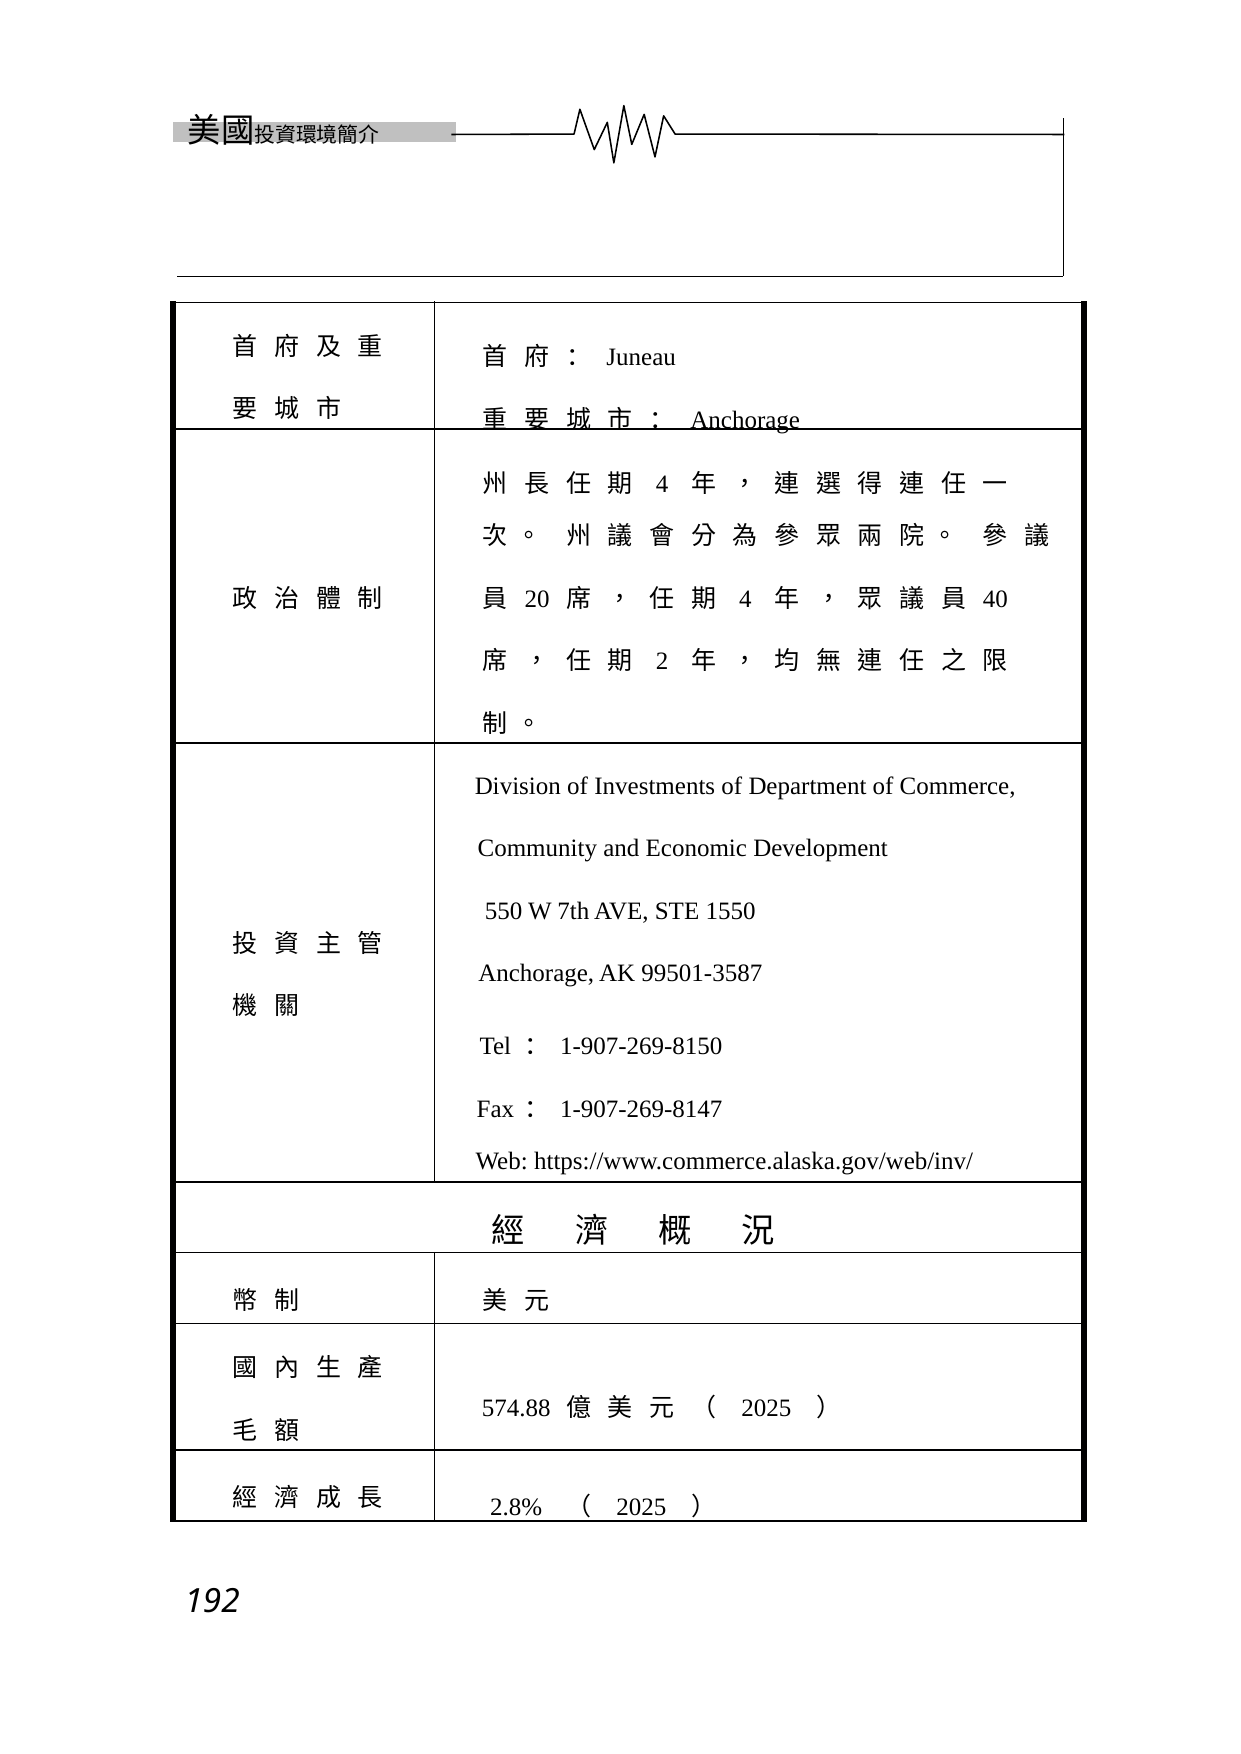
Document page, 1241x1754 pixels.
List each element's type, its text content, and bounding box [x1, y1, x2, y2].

table_cell 幣制 [176, 1253, 434, 1323]
table_cell 2.8%（2025） [435, 1451, 1081, 1520]
table_cell 574.88億美元（2025） [435, 1324, 1081, 1449]
table_cell 經 濟 概 況 [176, 1183, 1081, 1252]
table_cell 美元 [435, 1253, 1081, 1323]
table_cell Division of Investments of Department of Commerce, Community and Economic Development 550 W 7th AVE, STE 1550 Anchorage, AK 99501-3587 Tel：1-907-269-8150 Fax：1-907-269-8147 Web: https://www.commerce.alaska.gov/web/inv/ [435, 744, 1081, 1181]
table_cell 投資主管機關 [176, 744, 434, 1181]
table_cell 經濟成長 [176, 1451, 434, 1520]
table_cell 首府及重要城市 [176, 303, 434, 428]
table_cell 州長任期4年，連選得連任一次。州議會分為參眾兩院。參議員20席，任期4年，眾議員40席，任期2年，均無連任之限制。 [435, 430, 1081, 742]
table_cell 國內生產毛額 [176, 1324, 434, 1449]
table_cell 政治體制 [176, 430, 434, 742]
table_cell 首府：Juneau 重要城市：Anchorage [435, 303, 1081, 428]
